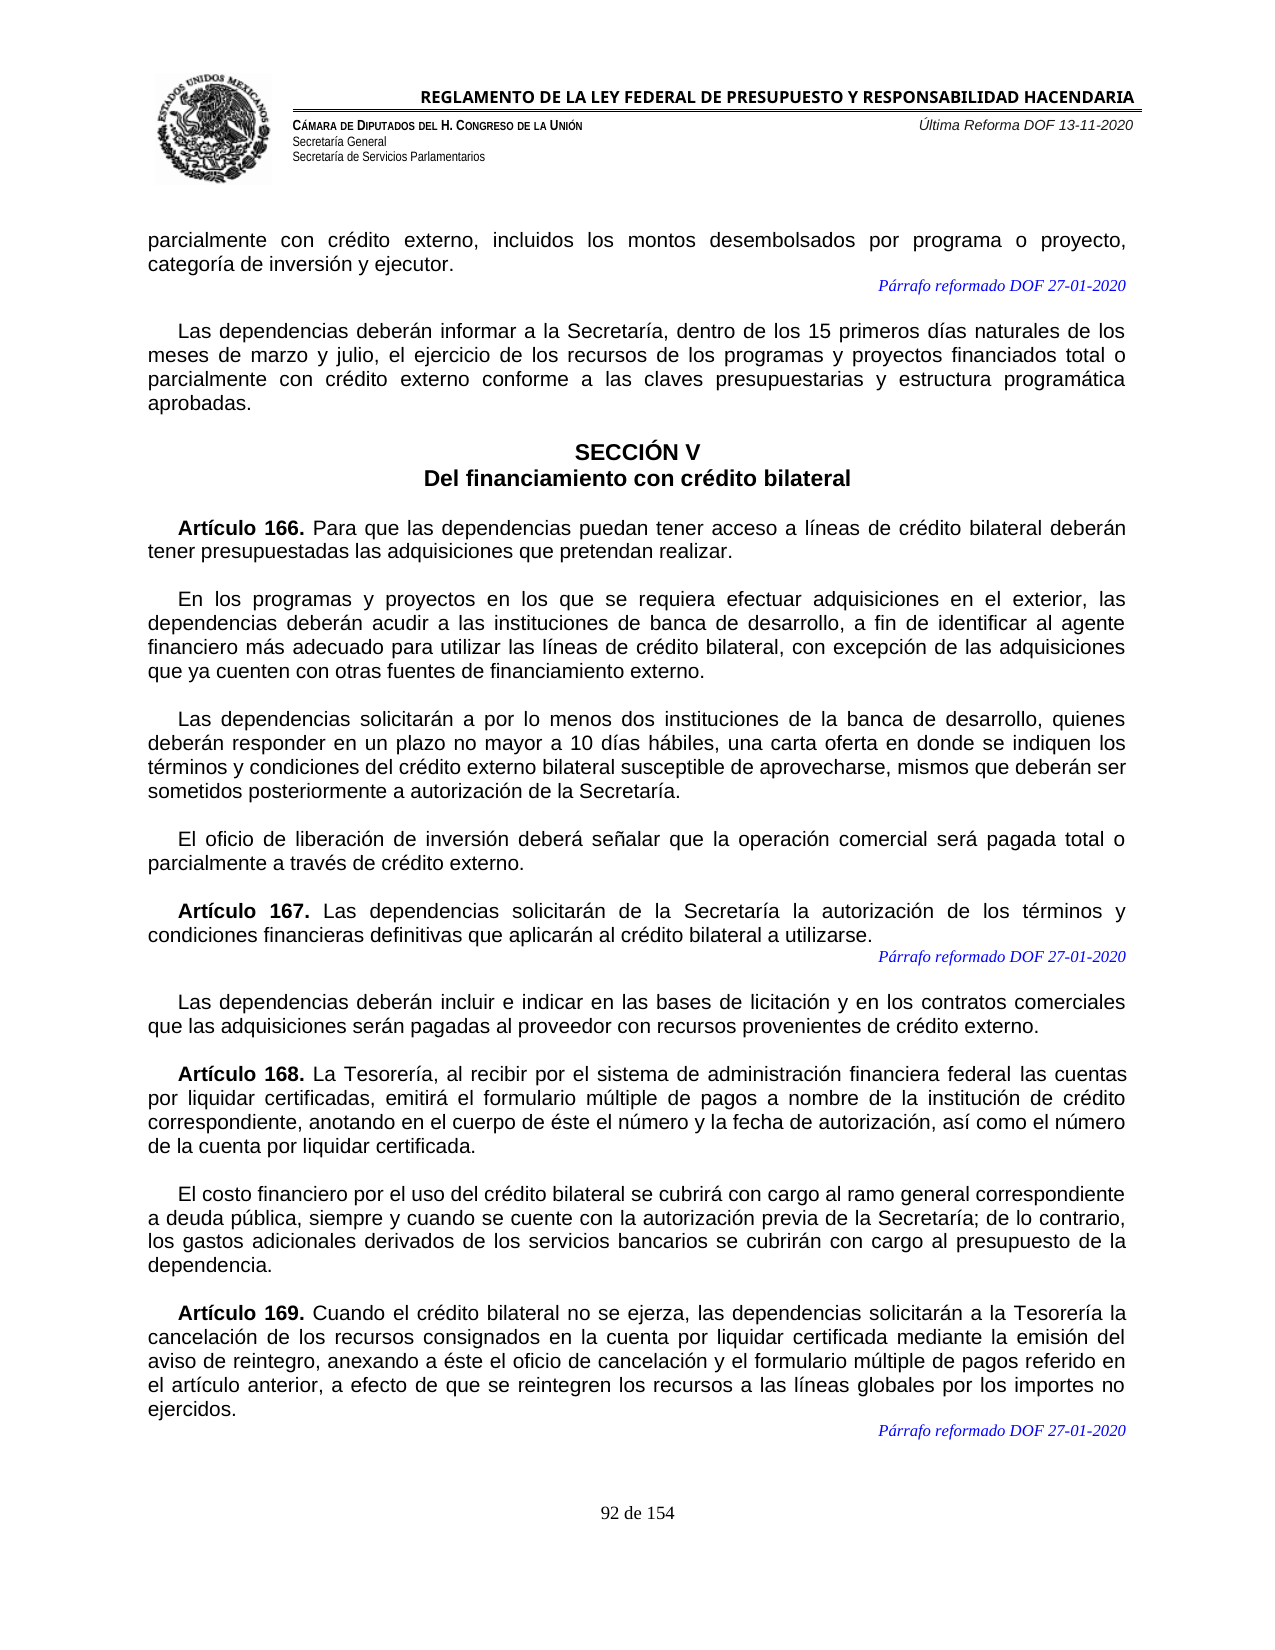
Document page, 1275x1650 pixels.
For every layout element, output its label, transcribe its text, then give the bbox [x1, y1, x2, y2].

text Las dependencias deberán incluir e indicar en las bases de licitación y en los contratos comerciales que las adquisiciones serán pagadas al proveedor con recursos provenientes de crédito externo. [148, 990, 1127, 1038]
text Las dependencias deberán informar a la Secretaría, dentro de los 15 primeros días naturales de los meses de marzo y julio, el ejercicio de los recursos de los programas y proyectos financiados total o parcialmente con crédito externo conforme a las claves presupuestarias y estructura programática aprobadas. [148, 319, 1127, 415]
text Párrafo reformado DOF 27-01-2020 [148, 947, 1127, 966]
text Artículo 167. Las dependencias solicitarán de la Secretaría la autorización de los términos y condiciones financieras definitivas que aplicarán al crédito bilateral a utilizarse. [148, 899, 1127, 947]
text parcialmente con crédito externo, incluidos los montos desembolsados por programa o proyecto, categoría de inversión y ejecutor. [148, 228, 1127, 276]
text En los programas y proyectos en los que se requiera efectuar adquisiciones en el exterior, las dependencias deberán acudir a las instituciones de banca de desarrollo, a fin de identificar al agente financiero más adecuado para utilizar las líneas de crédito bilateral, con excepción de las adquisiciones que ya cuenten con otras fuentes de financiamiento externo. [148, 587, 1127, 683]
text Párrafo reformado DOF 27-01-2020 [148, 276, 1127, 295]
text Del financiamiento con crédito bilateral [148, 465, 1127, 491]
text El oficio de liberación de inversión deberá señalar que la operación comercial será pagada total o parcialmente a través de crédito externo. [148, 827, 1127, 875]
text Las dependencias solicitarán a por lo menos dos instituciones de la banca de desarrollo, quienes deberán responder en un plazo no mayor a 10 días hábiles, una carta oferta en donde se indiquen los términos y condiciones del crédito externo bilateral susceptible de aprovecharse, mismos que deberán ser sometidos posteriormente a autorización de la Secretaría. [148, 707, 1127, 803]
text Párrafo reformado DOF 27-01-2020 [148, 1421, 1127, 1440]
text Artículo 168. La Tesorería, al recibir por el sistema de administración financiera federal las cuentas por liquidar certificadas, emitirá el formulario múltiple de pagos a nombre de la institución de crédito correspondiente, anotando en el cuerpo de éste el número y la fecha de autorización, así como el número de la cuenta por liquidar certificada. [148, 1062, 1127, 1157]
text Artículo 166. Para que las dependencias puedan tener acceso a líneas de crédito bilateral deberán tener presupuestadas las adquisiciones que pretendan realizar. [148, 515, 1127, 563]
text SECCIÓN V [148, 439, 1127, 465]
text El costo financiero por el uso del crédito bilateral se cubrirá con cargo al ramo general correspondiente a deuda pública, siempre y cuando se cuente con la autorización previa de la Secretaría; de lo contrario, los gastos adicionales derivados de los servicios bancarios se cubrirán con cargo al presupuesto de la dependencia. [148, 1181, 1127, 1277]
text Artículo 169. Cuando el crédito bilateral no se ejerza, las dependencias solicitarán a la Tesorería la cancelación de los recursos consignados en la cuenta por liquidar certificada mediante la emisión del aviso de reintegro, anexando a éste el oficio de cancelación y el formulario múltiple de pagos referido en el artículo anterior, a efecto de que se reintegren los recursos a las líneas globales por los importes no ejercidos. [148, 1301, 1127, 1421]
